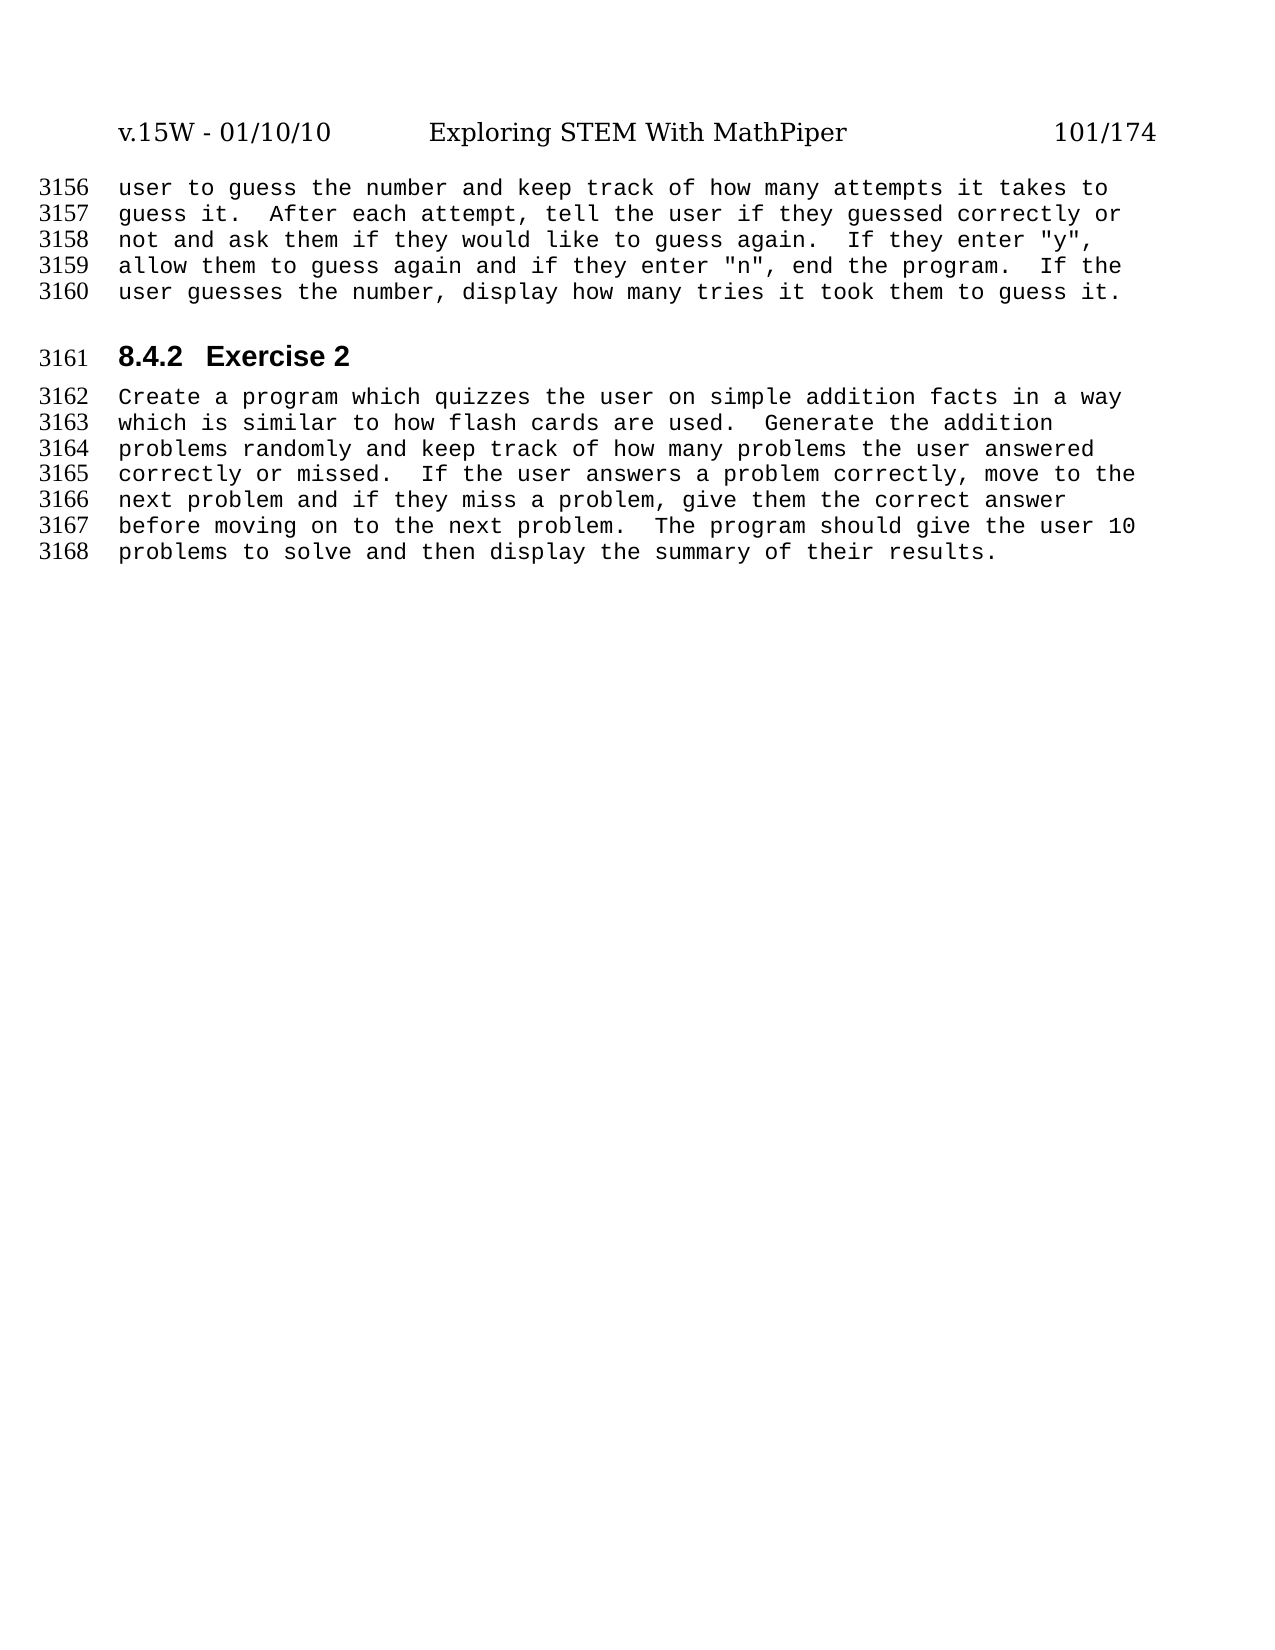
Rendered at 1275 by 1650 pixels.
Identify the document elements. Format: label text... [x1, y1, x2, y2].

text user to guess the number and keep track of how many attempts it takes to guess it. After each attempt, tell the user if they guessed correctly or not and ask them if they would like to guess again. If they enter "y", allow them to guess again and if they enter "n", end the program. If the user guesses the number, display how many tries it took them to guess it. [118, 177, 1157, 306]
subtitle Exercise 2 [118, 339, 1157, 373]
text Create a program which quizzes the user on simple addition facts in a way which is similar to how flash cards are used. Generate the addition problems randomly and keep track of how many problems the user answered correctly or missed. If the user answers a problem correctly, move to the next problem and if they miss a problem, give them the correct answer before moving on to the next problem. The program should give the user 10 problems to solve and then display the summary of their results. [118, 385, 1157, 567]
